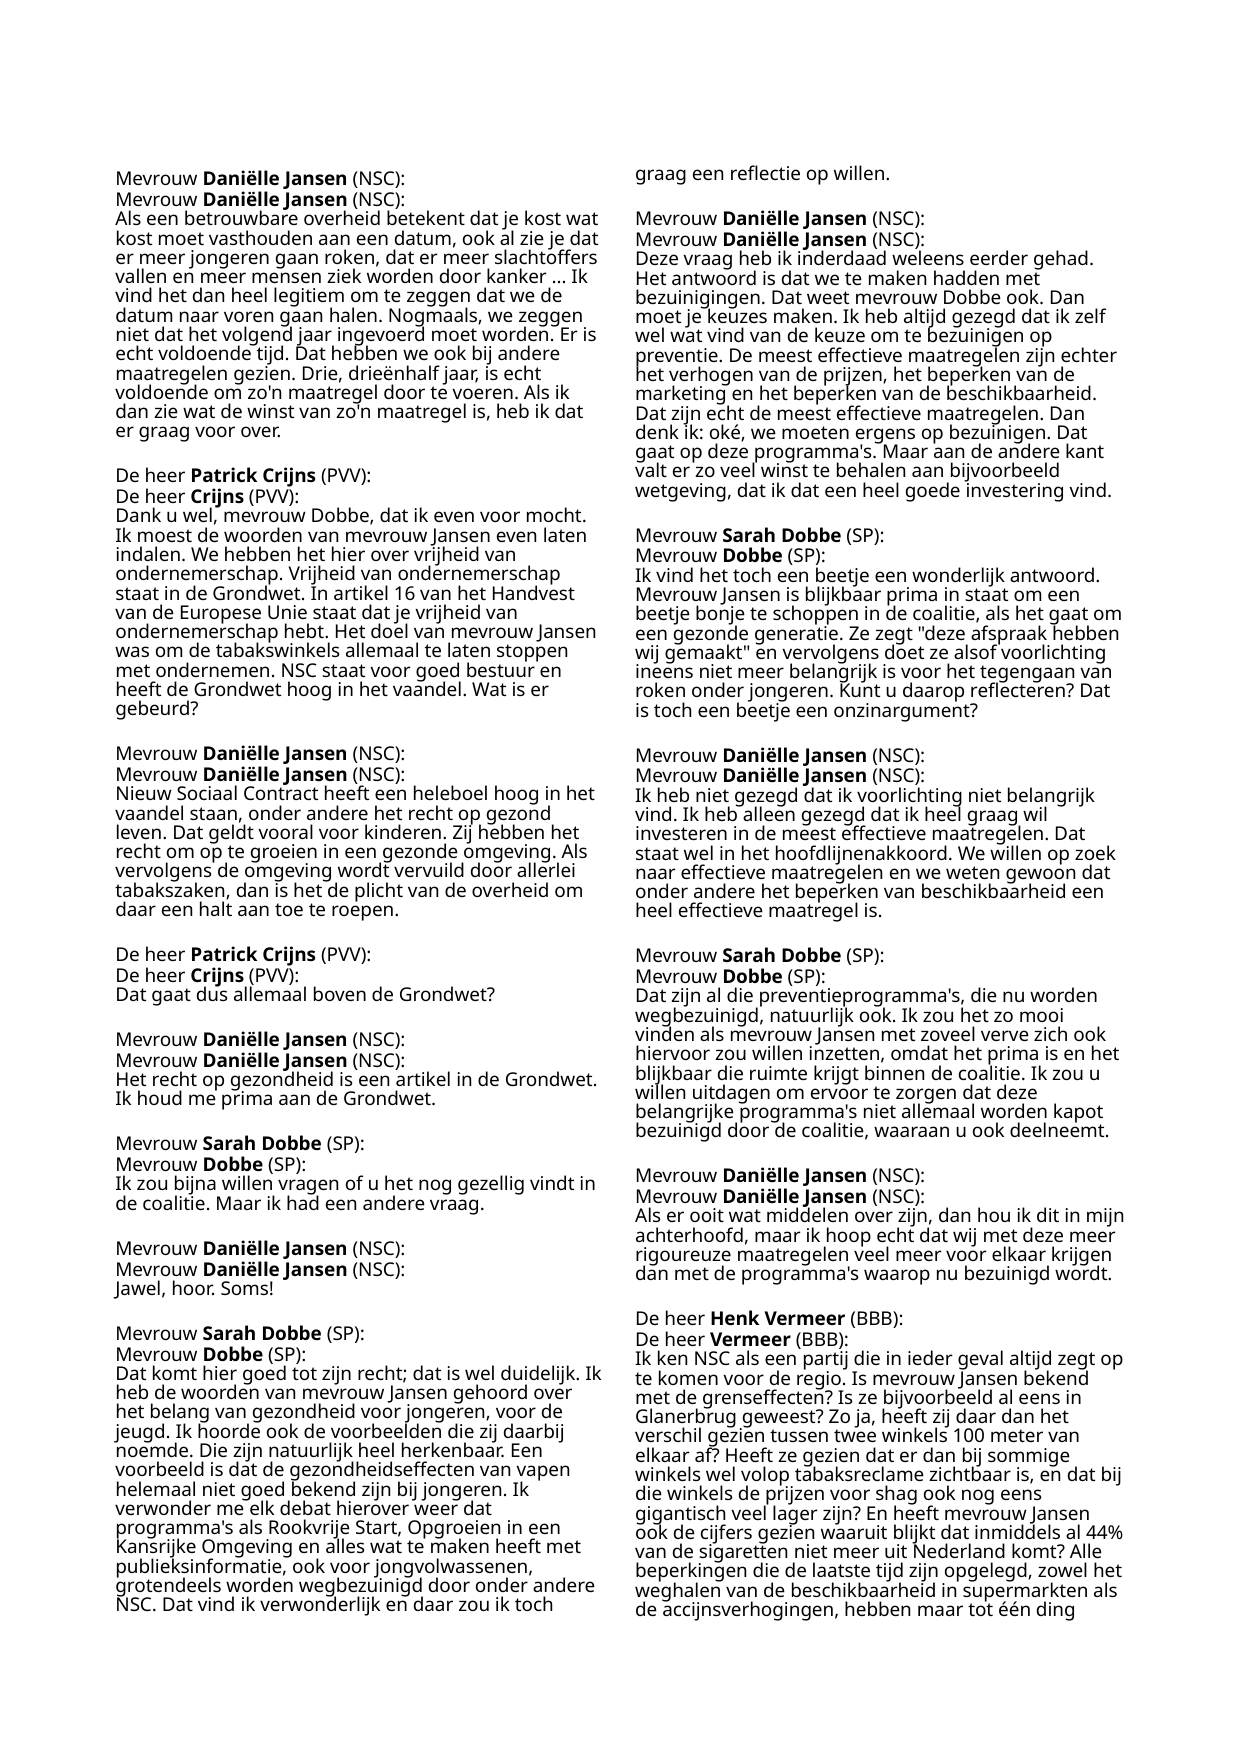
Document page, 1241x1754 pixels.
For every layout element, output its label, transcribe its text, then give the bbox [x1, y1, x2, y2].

text Ik zou bijna willen vragen of u het nog gezellig vindt in de coalitie. Maar ik had een andere vraag. [115, 1175, 605, 1214]
text De heer Crijns (PVV): [115, 488, 605, 507]
text De heer Patrick Crijns (PVV): [115, 941, 605, 967]
text Mevrouw Daniëlle Jansen (NSC): [635, 1162, 1125, 1188]
text Mevrouw Dobbe (SP): [115, 1346, 605, 1365]
text Mevrouw Sarah Dobbe (SP): [635, 522, 1125, 547]
text Mevrouw Sarah Dobbe (SP): [635, 942, 1125, 968]
text Mevrouw Dobbe (SP): [115, 1156, 605, 1175]
text Mevrouw Sarah Dobbe (SP): [115, 1320, 605, 1346]
text Mevrouw Daniëlle Jansen (NSC): [115, 191, 605, 210]
text Ik heb niet gezegd dat ik voorlichting niet belangrijk vind. Ik heb alleen gezegd dat ik heel graag wil investeren in de meest effectieve maatregelen. Dat staat wel in het hoofdlijnenakkoord. We willen op zoek naar effectieve maatregelen en we weten gewoon dat onder andere het beperken van beschikbaarheid een heel effectieve maatregel is. [635, 787, 1125, 922]
text Mevrouw Daniëlle Jansen (NSC): [635, 742, 1125, 767]
text Mevrouw Daniëlle Jansen (NSC): [115, 1261, 605, 1280]
text Mevrouw Daniëlle Jansen (NSC): [115, 1026, 605, 1052]
text De heer Henk Vermeer (BBB): [635, 1305, 1125, 1331]
text Mevrouw Daniëlle Jansen (NSC): [115, 766, 605, 785]
text Dat gaat dus allemaal boven de Grondwet? [115, 986, 605, 1005]
text Mevrouw Daniëlle Jansen (NSC): [115, 1052, 605, 1071]
text Dat komt hier goed tot zijn recht; dat is wel duidelijk. Ik heb de woorden van mevrouw Jansen gehoord over het belang van gezondheid voor jongeren, voor de jeugd. Ik hoorde ook de voorbeelden die zij daarbij noemde. Die zijn natuurlijk heel herkenbaar. Een voorbeeld is dat de gezondheidseffecten van vapen helemaal niet goed bekend zijn bij jongeren. Ik verwonder me elk debat hierover weer dat programma's als Rookvrije Start, Opgroeien in een Kansrijke Omgeving en alles wat te maken heeft met publieksinformatie, ook voor jongvolwassenen, grotendeels worden wegbezuinigd door onder andere NSC. Dat vind ik verwonderlijk en daar zou ik toch [115, 1365, 605, 1615]
text Ik ken NSC als een partij die in ieder geval altijd zegt op te komen voor de regio. Is mevrouw Jansen bekend met de grenseffecten? Is ze bijvoorbeeld al eens in Glanerbrug geweest? Zo ja, heeft zij daar dan het verschil gezien tussen twee winkels 100 meter van elkaar af? Heeft ze gezien dat er dan bij sommige winkels wel volop tabaksreclame zichtbaar is, en dat bij die winkels de prijzen voor shag ook nog eens gigantisch veel lager zijn? En heeft mevrouw Jansen ook de cijfers gezien waaruit blijkt dat inmiddels al 44% van de sigaretten niet meer uit Nederland komt? Alle beperkingen die de laatste tijd zijn opgelegd, zowel het weghalen van de beschikbaarheid in supermarkten als de accijnsverhogingen, hebben maar tot één ding [635, 1350, 1125, 1620]
text Mevrouw Daniëlle Jansen (NSC): [635, 231, 1125, 250]
text Mevrouw Daniëlle Jansen (NSC): [635, 767, 1125, 787]
text Als een betrouwbare overheid betekent dat je kost wat kost moet vasthouden aan een datum, ook al zie je dat er meer jongeren gaan roken, dat er meer slachtoffers vallen en meer mensen ziek worden door kanker … Ik vind het dan heel legitiem om te zeggen dat we de datum naar voren gaan halen. Nogmaals, we zeggen niet dat het volgend jaar ingevoerd moet worden. Er is echt voldoende tijd. Dat hebben we ook bij andere maatregelen gezien. Drie, drieënhalf jaar, is echt voldoende om zo'n maatregel door te voeren. Als ik dan zie wat de winst van zo'n maatregel is, heb ik dat er graag voor over. [115, 210, 605, 442]
text Jawel, hoor. Soms! [115, 1280, 605, 1299]
text Mevrouw Daniëlle Jansen (NSC): [115, 165, 605, 191]
text Dat zijn al die preventieprogramma's, die nu worden wegbezuinigd, natuurlijk ook. Ik zou het zo mooi vinden als mevrouw Jansen met zoveel verve zich ook hiervoor zou willen inzetten, omdat het prima is en het blijkbaar die ruimte krijgt binnen de coalitie. Ik zou u willen uitdagen om ervoor te zorgen dat deze belangrijke programma's niet allemaal worden kapot bezuinigd door de coalitie, waaraan u ook deelneemt. [635, 987, 1125, 1142]
text Mevrouw Sarah Dobbe (SP): [115, 1130, 605, 1156]
text Deze vraag heb ik inderdaad weleens eerder gehad. Het antwoord is dat we te maken hadden met bezuinigingen. Dat weet mevrouw Dobbe ook. Dan moet je keuzes maken. Ik heb altijd gezegd dat ik zelf wel wat vind van de keuze om te bezuinigen op preventie. De meest effectieve maatregelen zijn echter het verhogen van de prijzen, het beperken van de marketing en het beperken van de beschikbaarheid. Dat zijn echt de meest effectieve maatregelen. Dan denk ik: oké, we moeten ergens op bezuinigen. Dat gaat op deze programma's. Maar aan de andere kant valt er zo veel winst te behalen aan bijvoorbeeld wetgeving, dat ik dat een heel goede investering vind. [635, 250, 1125, 501]
text Ik vind het toch een beetje een wonderlijk antwoord. Mevrouw Jansen is blijkbaar prima in staat om een beetje bonje te schoppen in de coalitie, als het gaat om een gezonde generatie. Ze zegt "deze afspraak hebben wij gemaakt" en vervolgens doet ze alsof voorlichting ineens niet meer belangrijk is voor het tegengaan van roken onder jongeren. Kunt u daarop reflecteren? Dat is toch een beetje een onzinargument? [635, 567, 1125, 721]
text Dank u wel, mevrouw Dobbe, dat ik even voor mocht. Ik moest de woorden van mevrouw Jansen even laten indalen. We hebben het hier over vrijheid van ondernemerschap. Vrijheid van ondernemerschap staat in de Grondwet. In artikel 16 van het Handvest van de Europese Unie staat dat je vrijheid van ondernemerschap hebt. Het doel van mevrouw Jansen was om de tabakswinkels allemaal te laten stoppen met ondernemen. NSC staat voor goed bestuur en heeft de Grondwet hoog in het vaandel. Wat is er gebeurd? [115, 507, 605, 719]
text Mevrouw Daniëlle Jansen (NSC): [635, 1188, 1125, 1207]
text De heer Vermeer (BBB): [635, 1331, 1125, 1350]
text Mevrouw Daniëlle Jansen (NSC): [635, 205, 1125, 231]
text Mevrouw Daniëlle Jansen (NSC): [115, 1235, 605, 1261]
text Mevrouw Dobbe (SP): [635, 547, 1125, 567]
text De heer Patrick Crijns (PVV): [115, 462, 605, 488]
text graag een reflectie op willen. [635, 165, 1125, 184]
text De heer Crijns (PVV): [115, 967, 605, 986]
text Mevrouw Daniëlle Jansen (NSC): [115, 740, 605, 766]
text Nieuw Sociaal Contract heeft een heleboel hoog in het vaandel staan, onder andere het recht op gezond leven. Dat geldt vooral voor kinderen. Zij hebben het recht om op te groeien in een gezonde omgeving. Als vervolgens de omgeving wordt vervuild door allerlei tabakszaken, dan is het de plicht van de overheid om daar een halt aan toe te roepen. [115, 785, 605, 920]
text Mevrouw Dobbe (SP): [635, 968, 1125, 987]
text Het recht op gezondheid is een artikel in de Grondwet. Ik houd me prima aan de Grondwet. [115, 1071, 605, 1109]
text Als er ooit wat middelen over zijn, dan hou ik dit in mijn achterhoofd, maar ik hoop echt dat wij met deze meer rigoureuze maatregelen veel meer voor elkaar krijgen dan met de programma's waarop nu bezuinigd wordt. [635, 1207, 1125, 1284]
